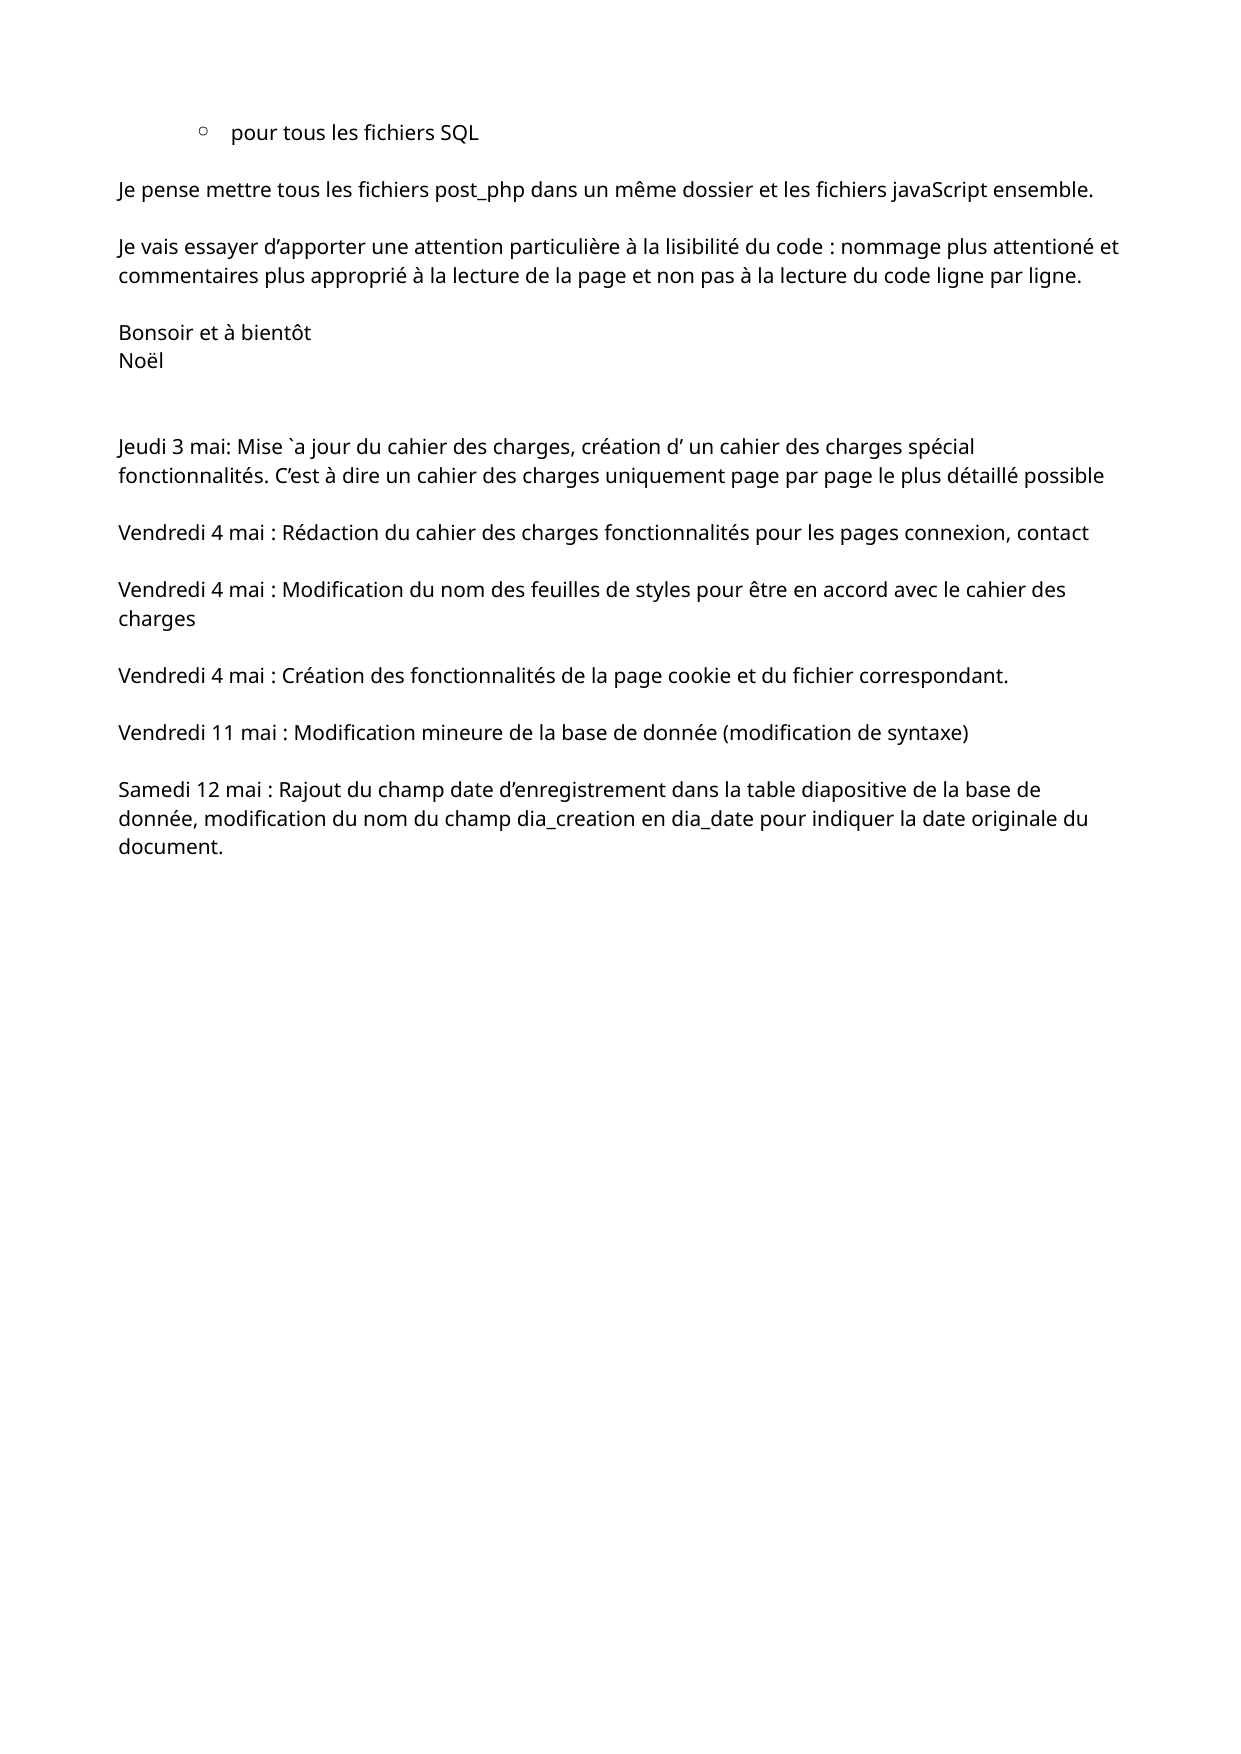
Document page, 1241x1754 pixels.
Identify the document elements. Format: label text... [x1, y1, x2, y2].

text Samedi 12 mai : Rajout du champ date d’enregistrement dans la table diapositive de la base de donnée, modification du nom du champ dia_creation en dia_date pour indiquer la date originale du document. [118, 775, 1122, 861]
text Bonsoir et à bientôt [118, 318, 1122, 347]
text Je vais essayer d’apporter une attention particulière à la lisibilité du code : nommage plus attentioné et commentaires plus approprié à la lecture de la page et non pas à la lecture du code ligne par ligne. [118, 232, 1122, 289]
text Vendredi 4 mai : Création des fonctionnalités de la page cookie et du fichier correspondant. [118, 661, 1122, 689]
text Vendredi 4 mai : Modification du nom des feuilles de styles pour être en accord avec le cahier des charges [118, 575, 1122, 632]
text Noël [118, 347, 1122, 375]
text Vendredi 11 mai : Modification mineure de la base de donnée (modification de syntaxe) [118, 718, 1122, 747]
text Vendredi 4 mai : Rédaction du cahier des charges fonctionnalités pour les pages connexion, contact [118, 518, 1122, 547]
list pour tous les fichiers SQL [193, 118, 1122, 147]
text Je pense mettre tous les fichiers post_php dans un même dossier et les fichiers javaScript ensemble. [118, 175, 1122, 204]
text Jeudi 3 mai: Mise `a jour du cahier des charges, création d’ un cahier des charges spécial fonctionnalités. C’est à dire un cahier des charges uniquement page par page le plus détaillé possible [118, 432, 1122, 489]
